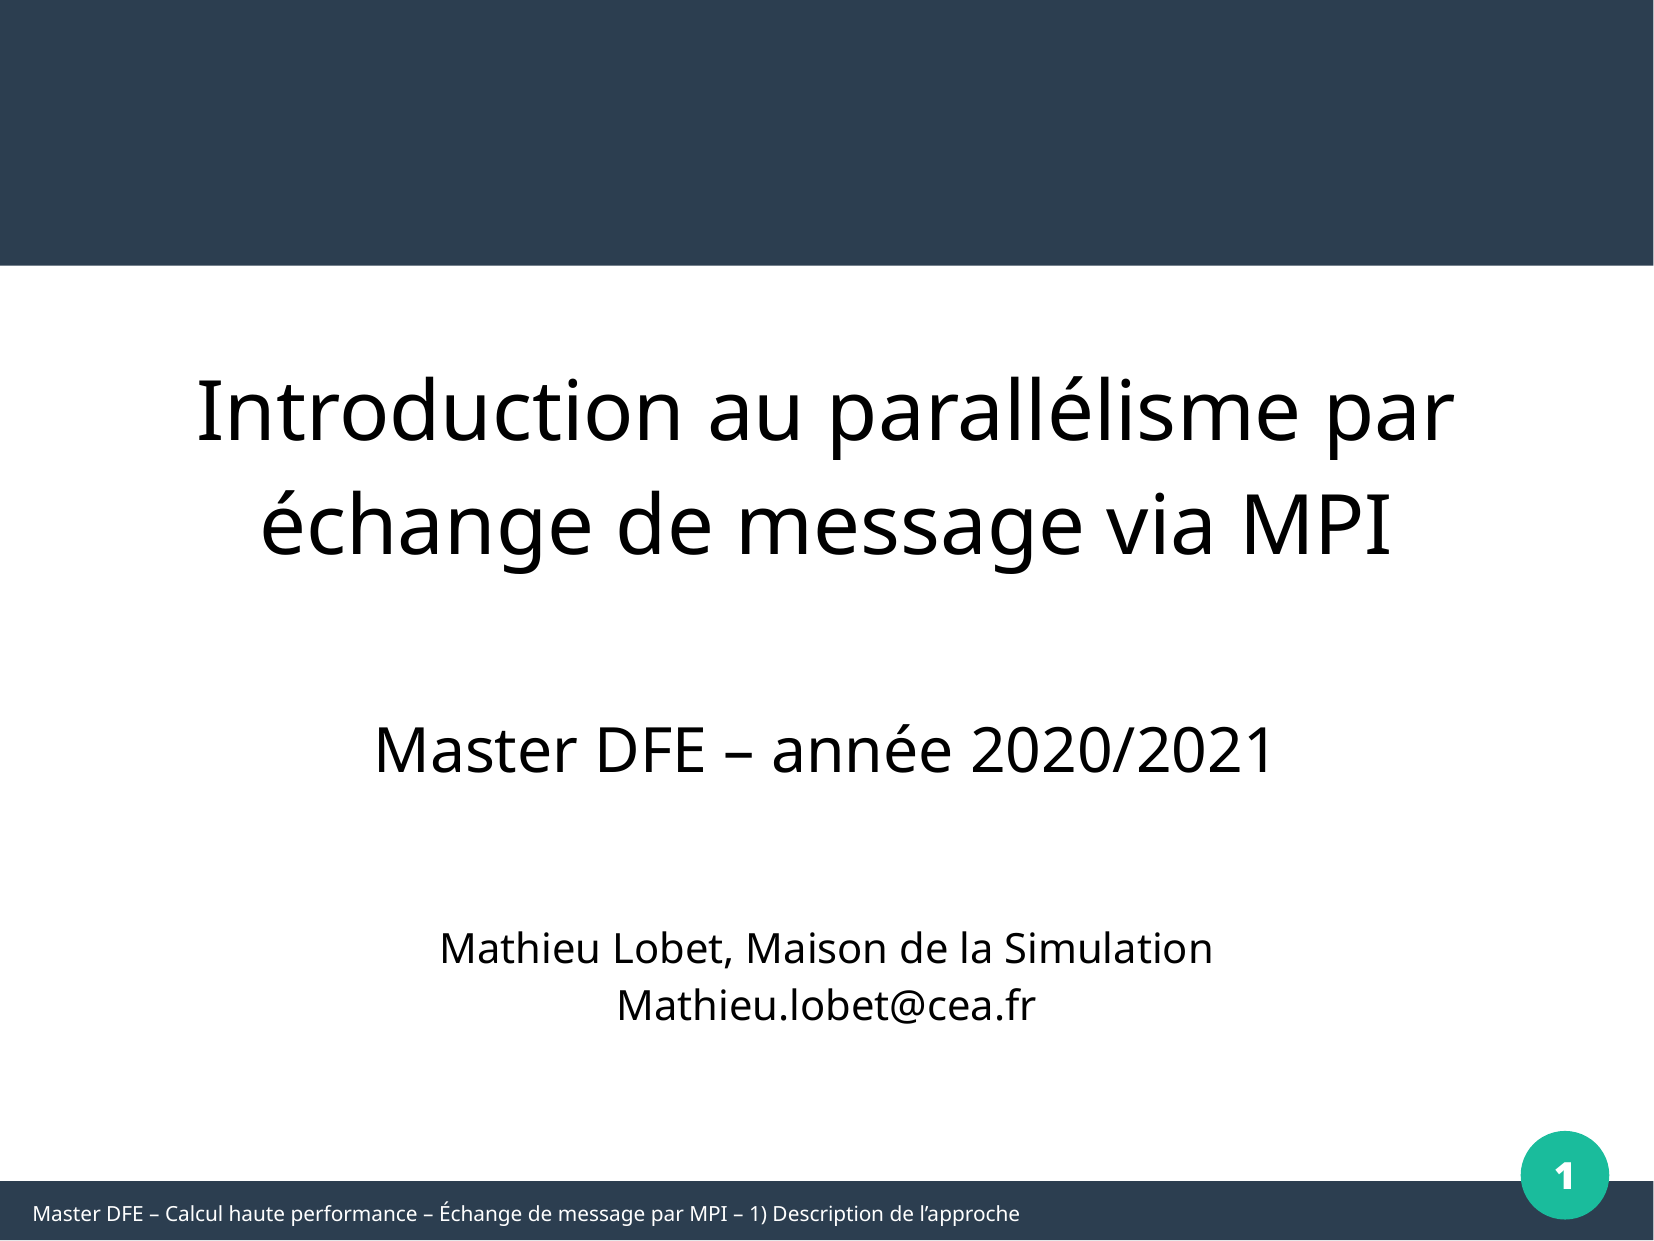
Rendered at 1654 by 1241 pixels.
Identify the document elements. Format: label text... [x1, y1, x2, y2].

text_box Introduction au parallélisme par échange de message via MPI [70, 344, 1583, 585]
text_box Master DFE – Calcul haute performance – Échange de message par MPI – 1) Description de l’approche [17, 1191, 1436, 1235]
text_box Mathieu Lobet, Maison de la Simulation Mathieu.lobet@cea.fr [70, 911, 1583, 1040]
text_box Master DFE – année 2020/2021 [70, 698, 1583, 804]
